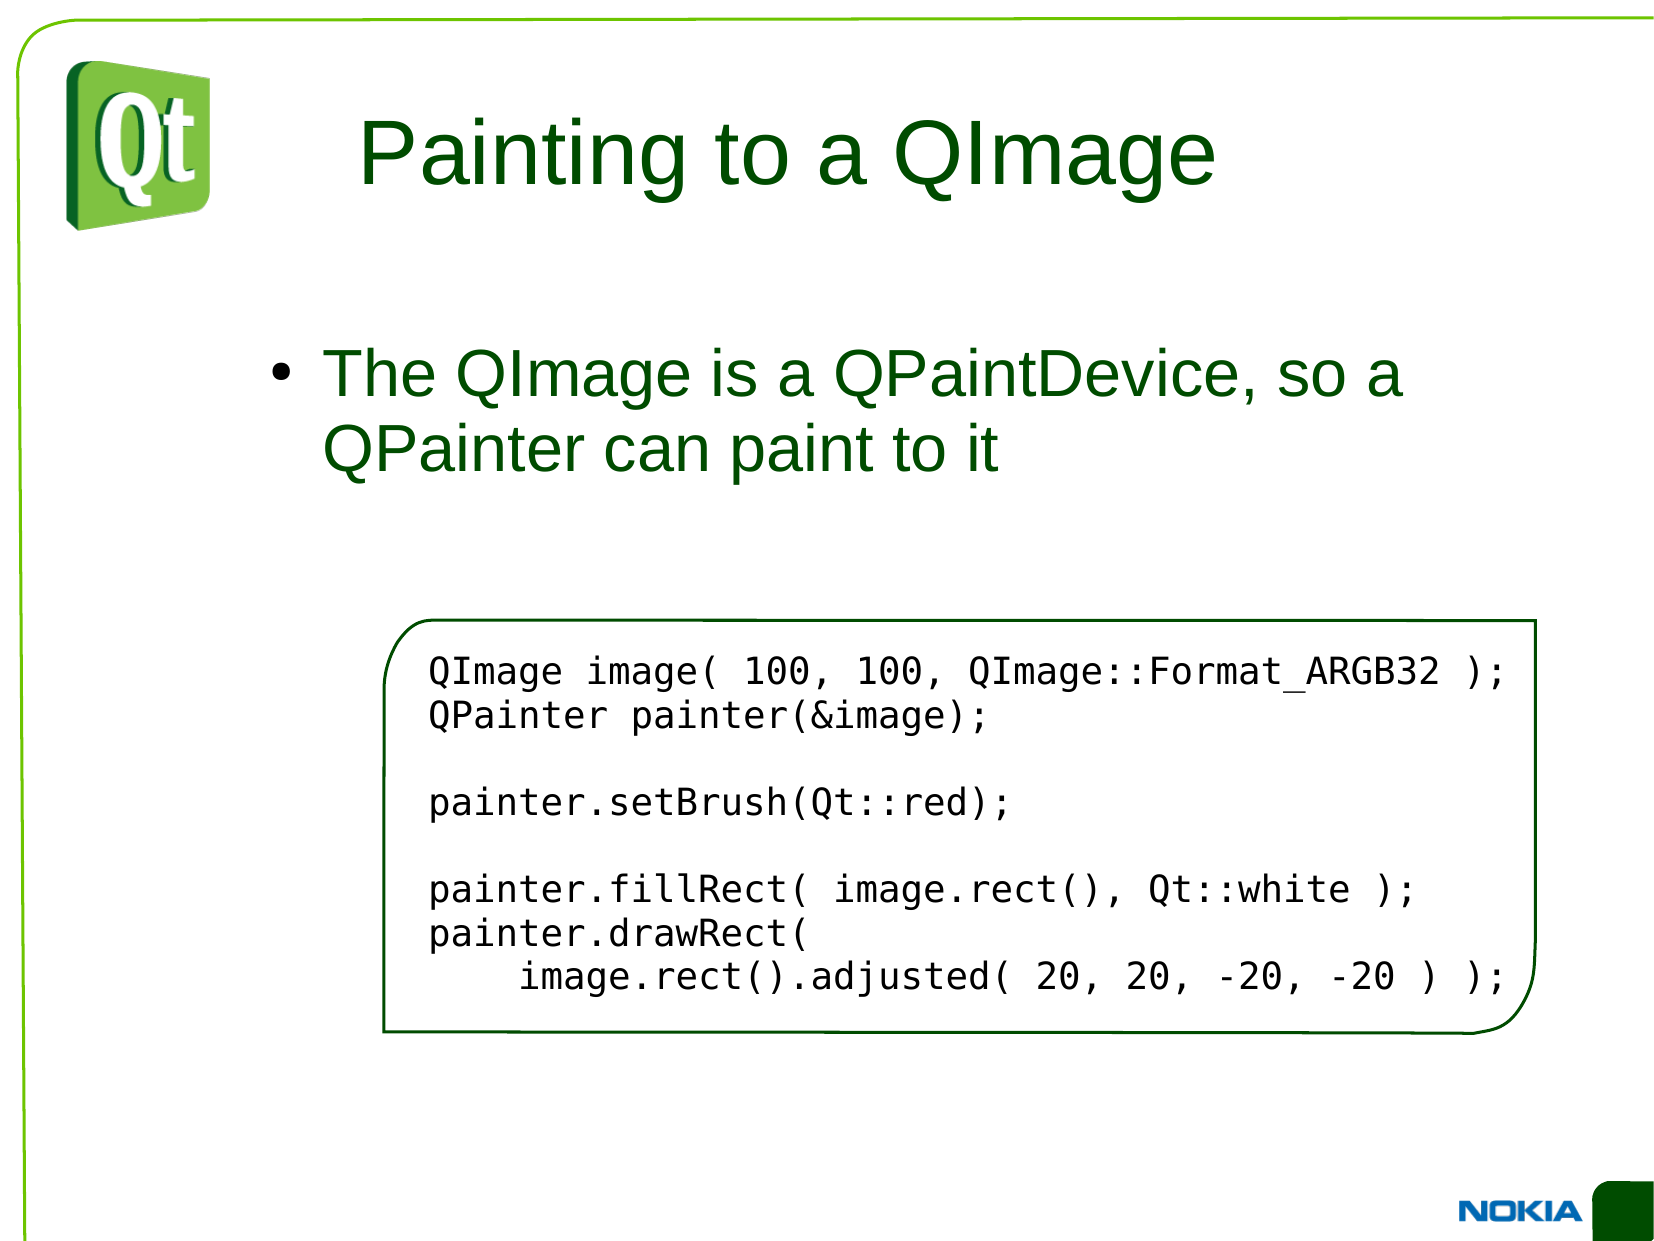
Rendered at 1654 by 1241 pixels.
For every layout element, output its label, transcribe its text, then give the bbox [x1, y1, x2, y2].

picture [1459, 1200, 1583, 1222]
text_box QImage image( 100, 100, QImage::Format_ARGB32 ); QPainter painter(&image); painter.setBrush(Qt::red); painter.fillRect( image.rect(), Qt::white ); painter.drawRect( image.rect().adjusted( 20, 20, -20, -20 ) ); [413, 642, 1524, 1006]
picture [66, 61, 210, 231]
title Painting to a QImage [251, 56, 1327, 250]
list The QImage is a QPaintDevice, so a QPainter can paint to it [251, 336, 1571, 1085]
